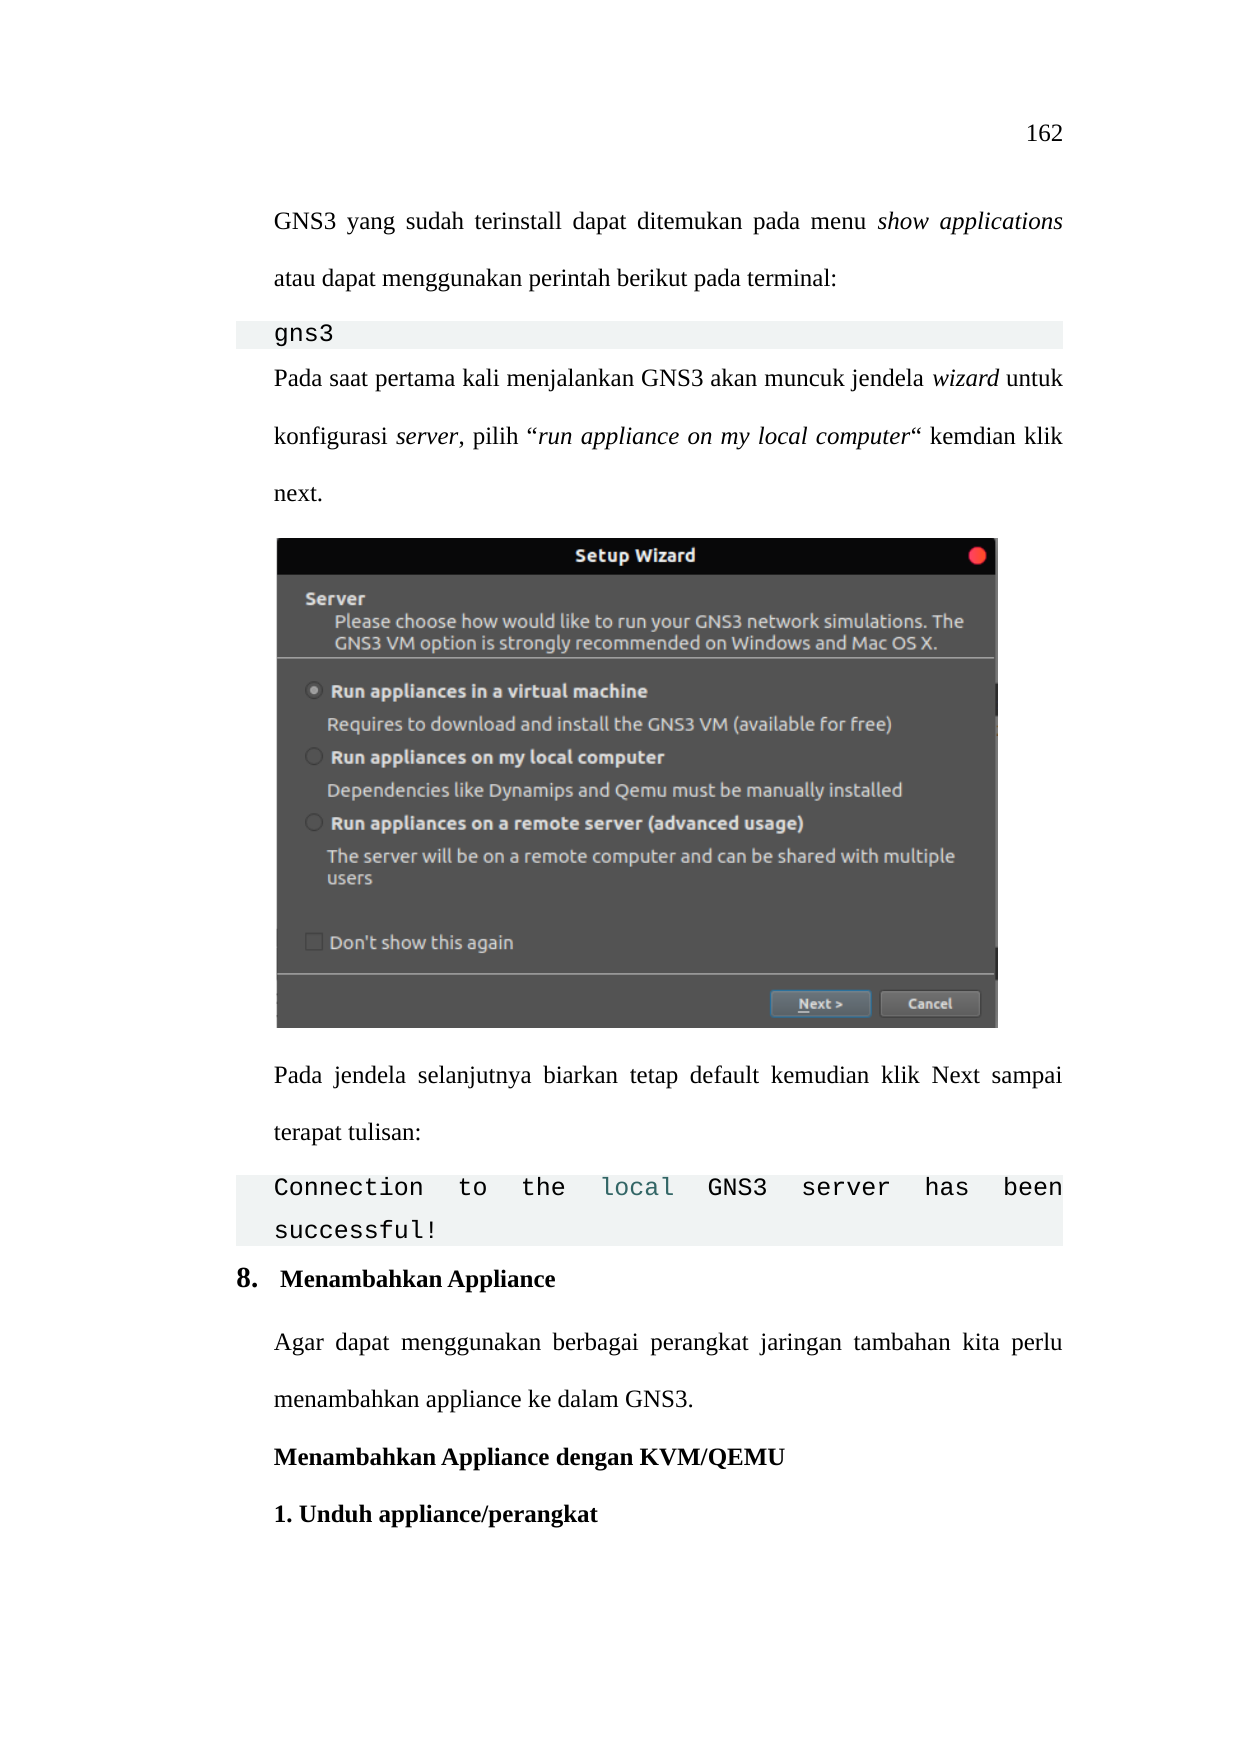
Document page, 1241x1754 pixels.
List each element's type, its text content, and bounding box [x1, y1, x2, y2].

list gns3 [236, 321, 1063, 349]
list Menambahkan Appliance [236, 1260, 1063, 1293]
list Connection to the local GNS3 server has been successful! [236, 1175, 1063, 1246]
list Agar dapat menggunakan berbagai perangkat jaringan tambahan kita perlu menambahkan appliance ke dalam GNS3. [236, 1327, 1063, 1413]
list Pada saat pertama kali menjalankan GNS3 akan muncuk jendela wizard untuk konfigurasi server, pilih “run appliance on my local computer“ kemdian klik next. [236, 363, 1063, 507]
list Pada jendela selanjutnya biarkan tetap default kemudian klik Next sampai terapat tulisan: [236, 1060, 1063, 1146]
list GNS3 yang sudah terinstall dapat ditemukan pada menu show applications atau dapat menggunakan perintah berikut pada terminal: [236, 206, 1063, 292]
picture [276, 538, 998, 1028]
list 1. Unduh appliance/perangkat [236, 1499, 1063, 1528]
list Menambahkan Appliance dengan KVM/QEMU [236, 1442, 1063, 1471]
